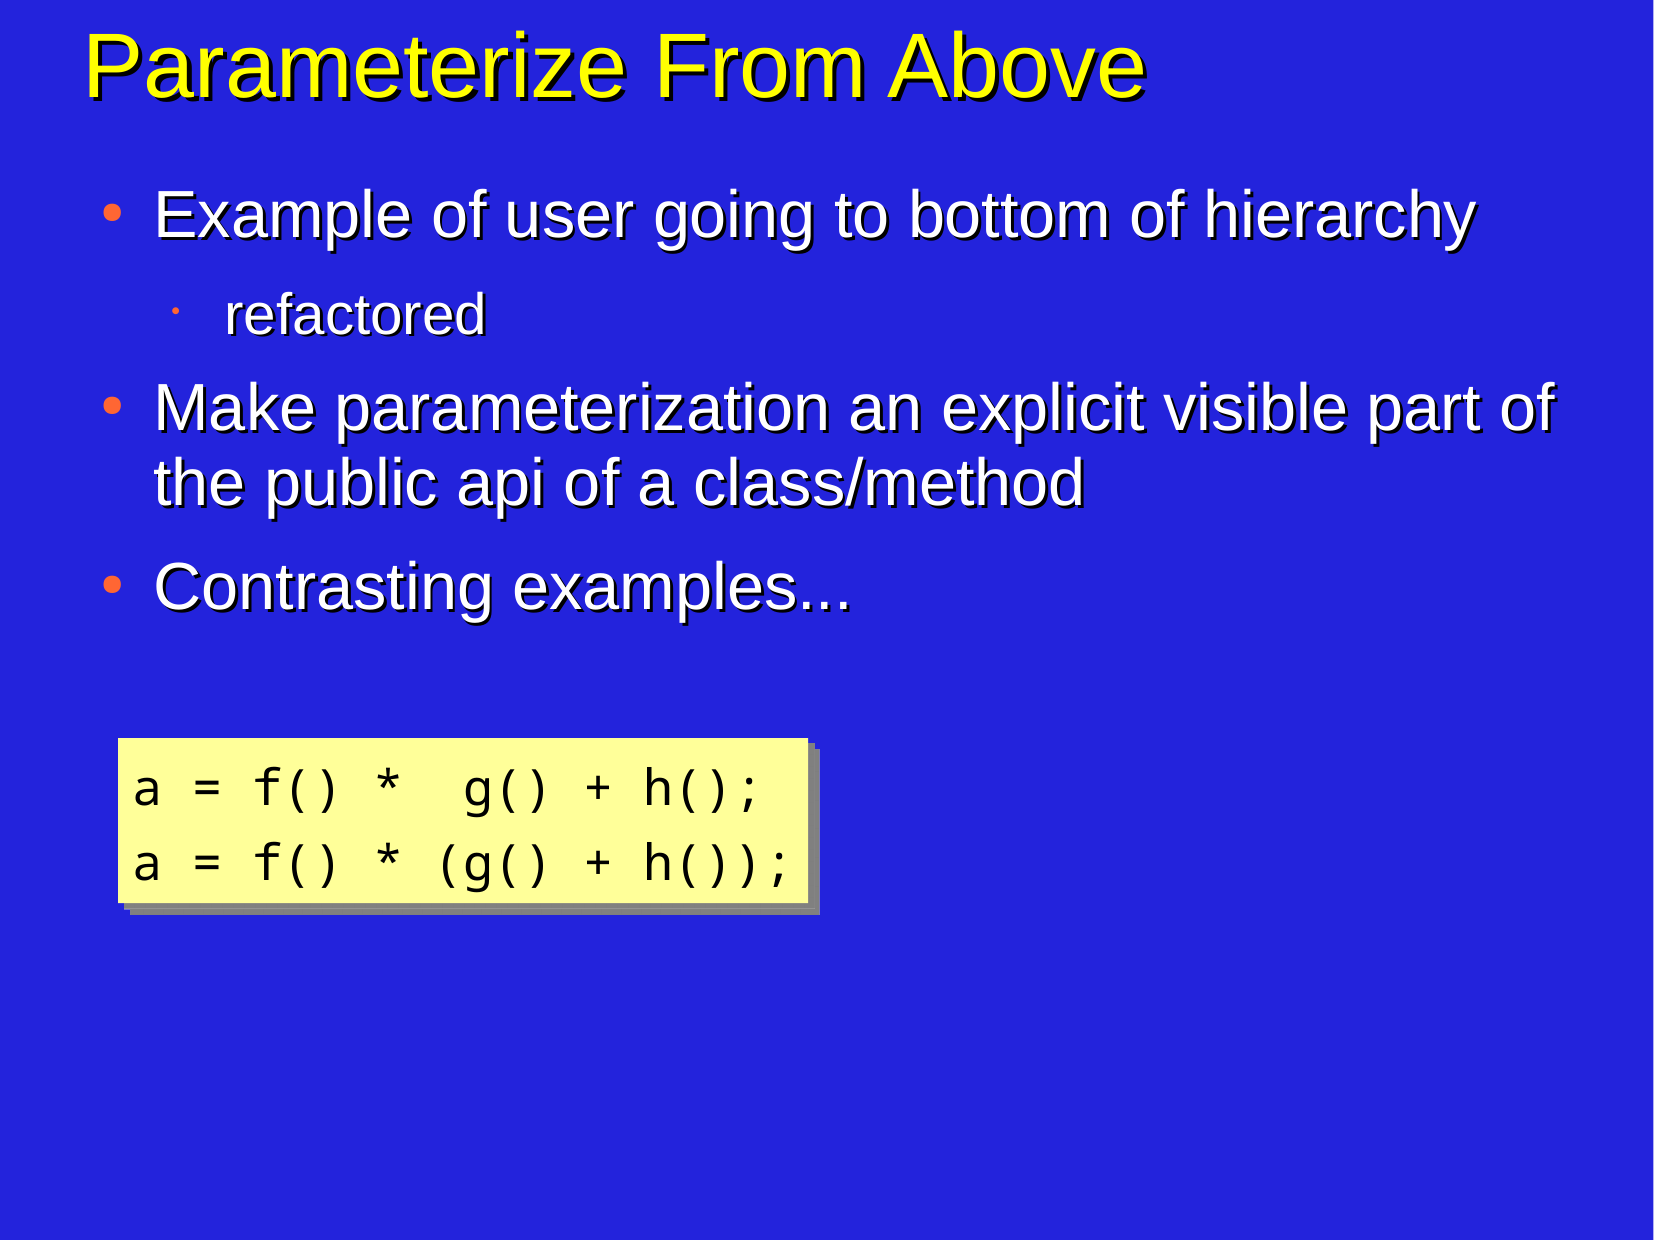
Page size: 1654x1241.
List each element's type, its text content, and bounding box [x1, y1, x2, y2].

text_box a = f() * g() + h(); a = f() * (g() + h()); [118, 738, 809, 904]
title Parameterize From Above [82, 2, 1571, 130]
list Example of user going to bottom of hierarchy refactored Make parameterization an explicit visible part of the public api of a class/method Contrasting examples... [82, 177, 1571, 1182]
